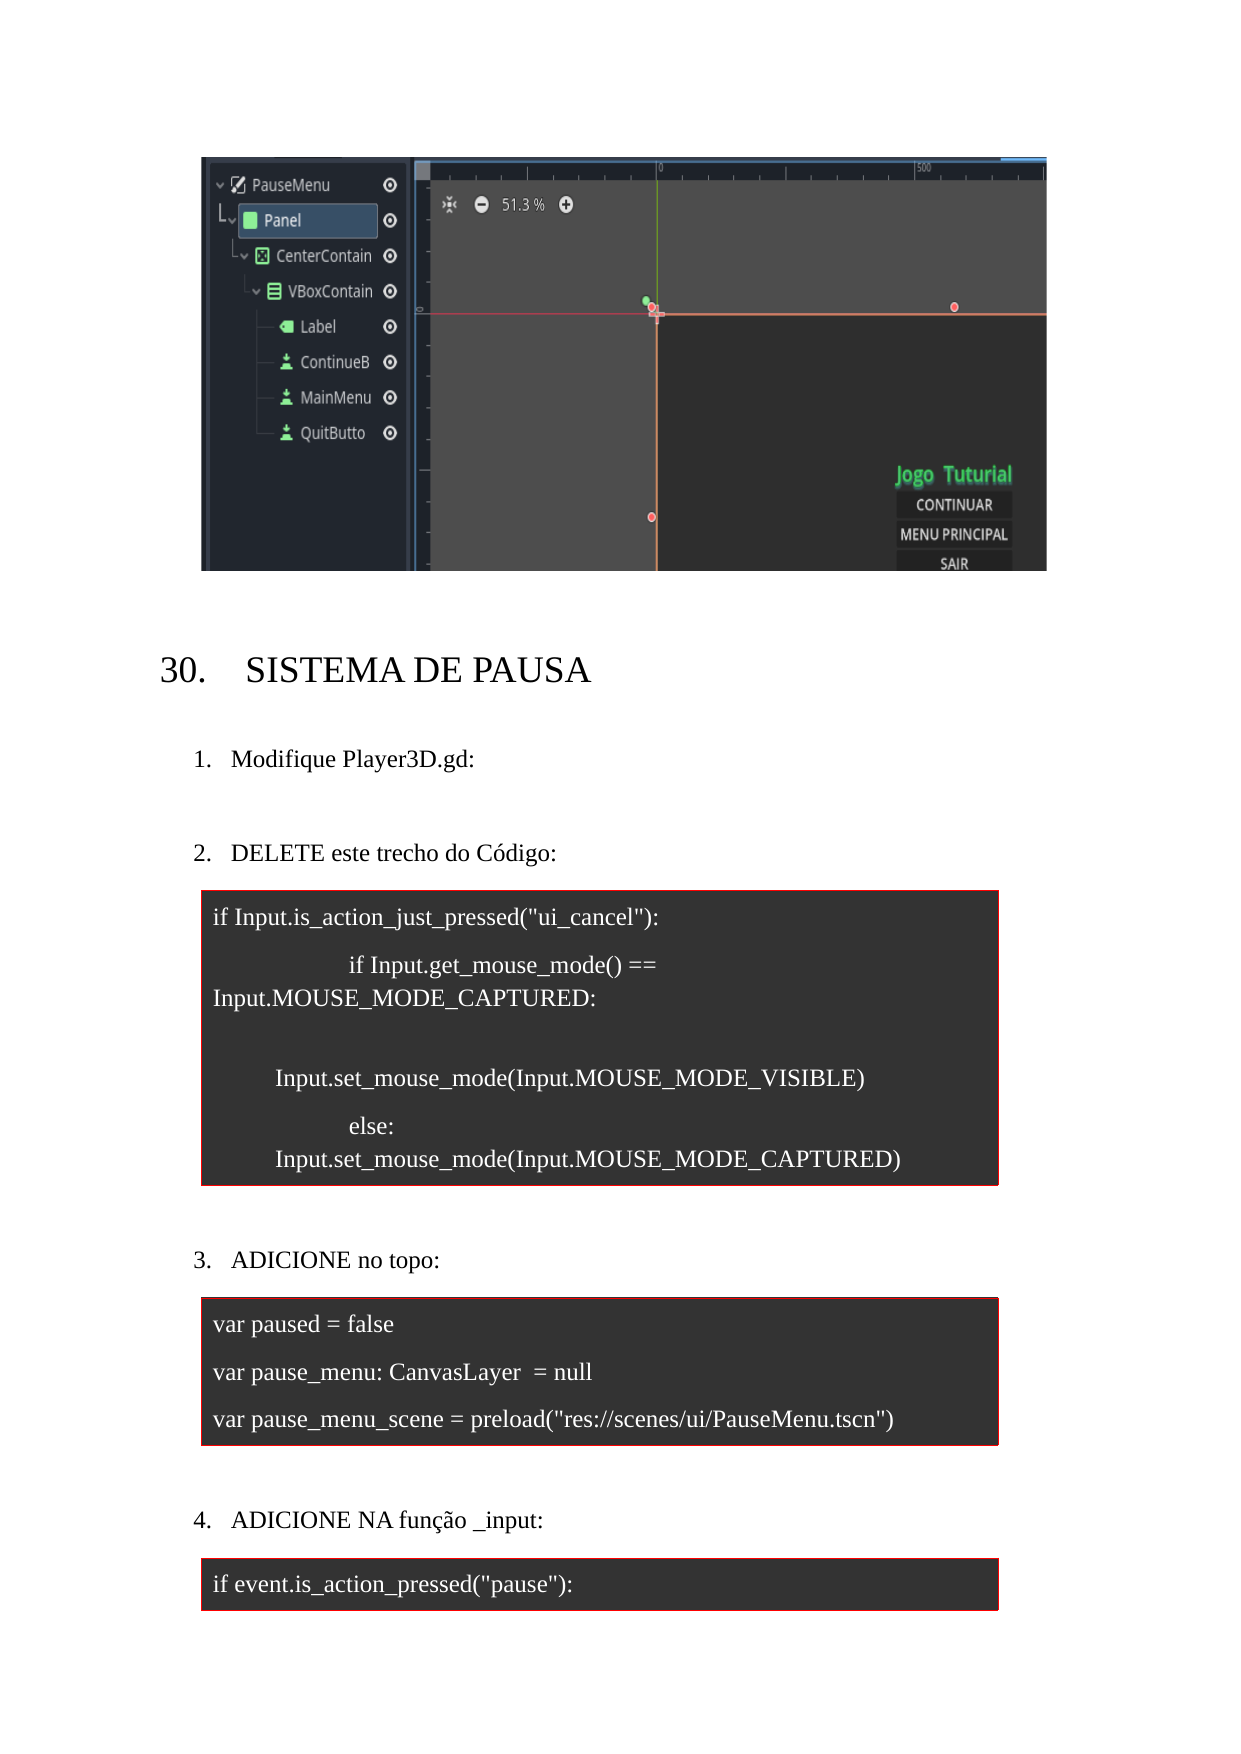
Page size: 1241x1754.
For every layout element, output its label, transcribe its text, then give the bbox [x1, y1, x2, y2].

text if event.is_action_pressed("pause"): [202, 1559, 998, 1610]
text var pause_menu: CanvasLayer = null [202, 1345, 998, 1386]
text if Input.is_action_just_pressed("ui_cancel"): [202, 891, 998, 931]
list ADICIONE no topo: [193, 1245, 1122, 1274]
list DELETE este trecho do Código: [193, 838, 1122, 867]
subtitle SISTEMA DE PAUSA [159, 647, 1122, 690]
text if Input.get_mouse_mode() == Input.MOUSE_MODE_CAPTURED: [202, 938, 998, 1012]
text var paused = false [202, 1299, 998, 1338]
text Input.set_mouse_mode(Input.MOUSE_MODE_VISIBLE) [202, 1019, 998, 1092]
list ADICIONE NA função _input: [193, 1506, 1122, 1534]
text var pause_menu_scene = preload("res://scenes/ui/PauseMenu.tscn") [202, 1393, 998, 1445]
picture [201, 157, 1047, 571]
list Modifique Player3D.gd: [193, 744, 1122, 773]
text else: Input.set_mouse_mode(Input.MOUSE_MODE_CAPTURED) [202, 1099, 998, 1185]
